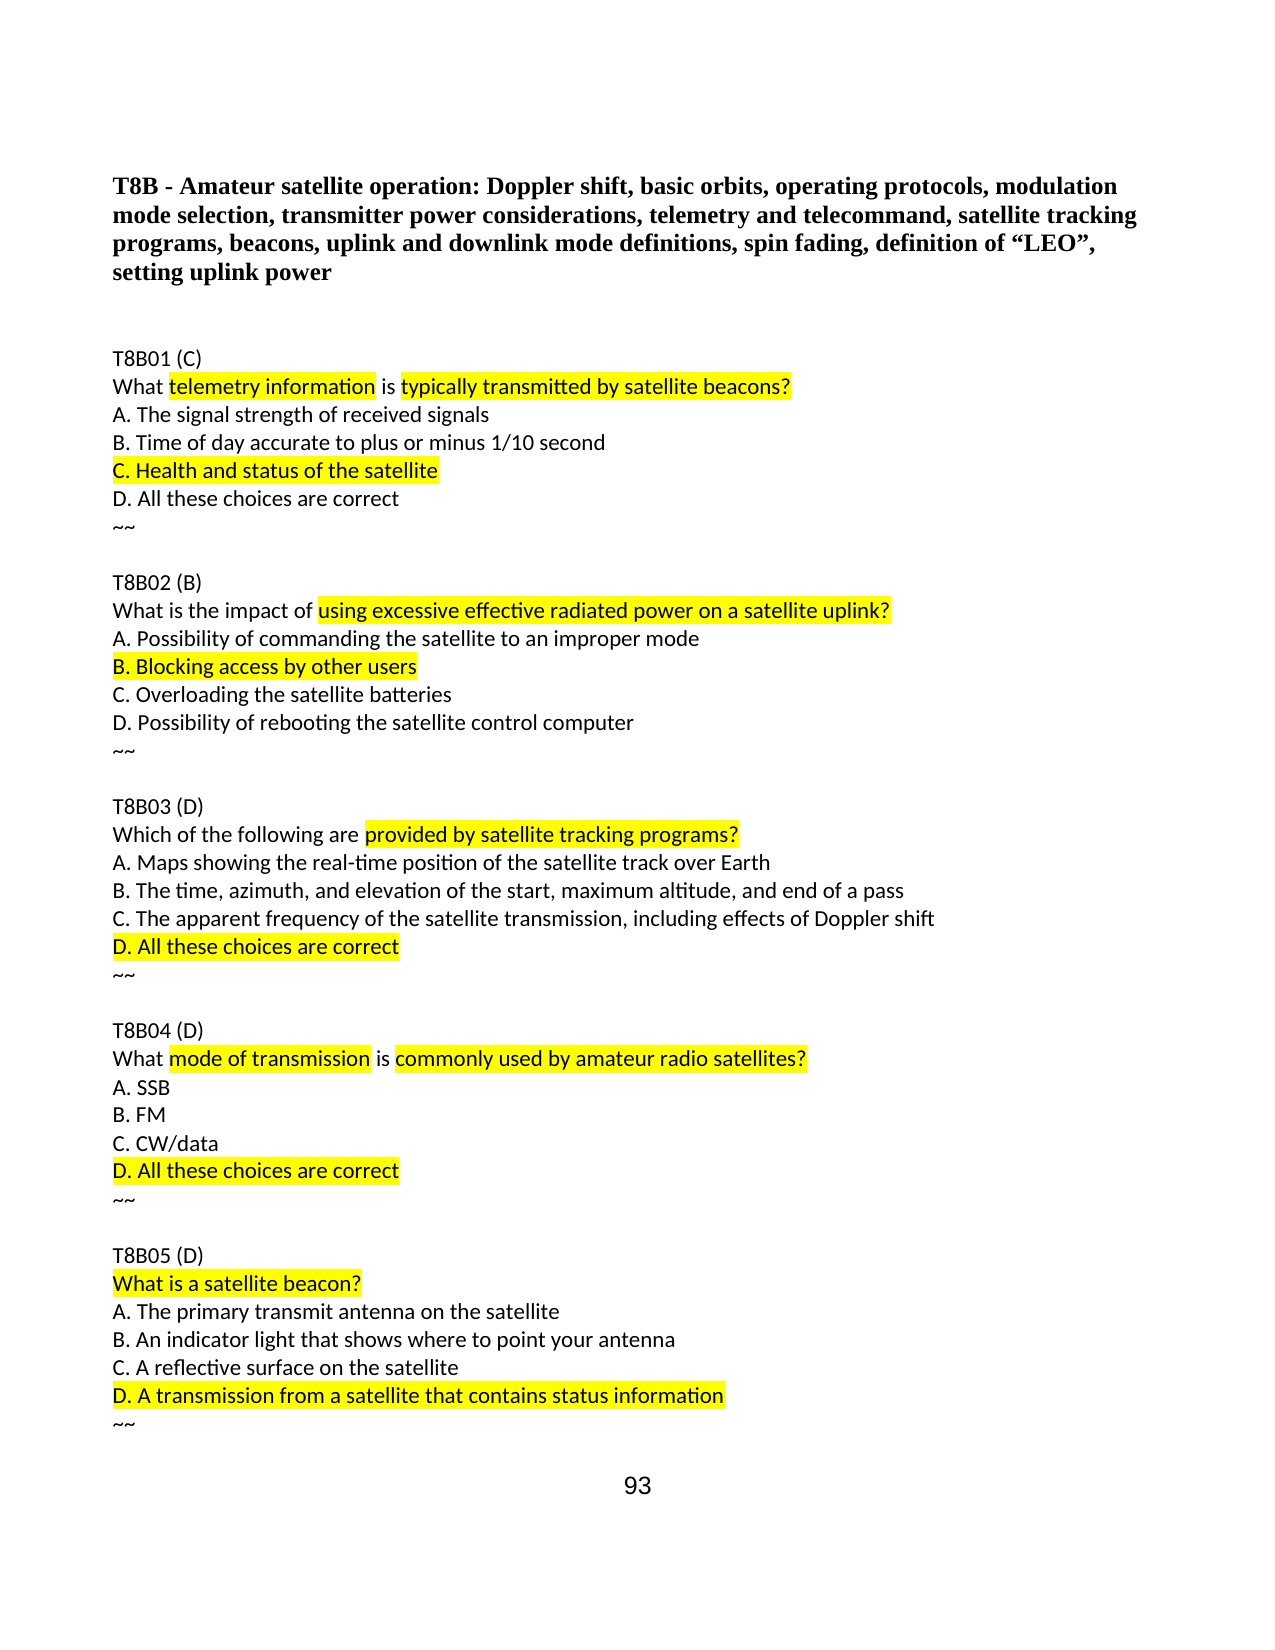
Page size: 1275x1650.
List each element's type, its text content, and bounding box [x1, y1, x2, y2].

text C. Health and status of the satellite [112, 456, 1162, 484]
text T8B05 (D) [112, 1241, 1162, 1269]
text ~~ [112, 961, 1162, 988]
text What is a satellite beacon? [112, 1269, 1162, 1297]
text D. A transmission from a satellite that contains status information [112, 1381, 1162, 1409]
text ~~ [112, 736, 1162, 764]
text What telemetry information is typically transmitted by satellite beacons? [112, 372, 1162, 400]
text B. An indicator light that shows where to point your antenna [112, 1325, 1162, 1353]
text ~~ [112, 512, 1162, 540]
text T8B04 (D) [112, 1017, 1162, 1044]
text B. FM [112, 1101, 1162, 1129]
text T8B01 (C) [112, 344, 1162, 372]
text D. All these choices are correct [112, 932, 1162, 961]
text D. All these choices are correct [112, 484, 1162, 512]
text C. Overloading the satellite batteries [112, 680, 1162, 708]
text A. SSB [112, 1073, 1162, 1101]
text C. A reflective surface on the satellite [112, 1353, 1162, 1381]
text What mode of transmission is commonly used by amateur radio satellites? [112, 1044, 1162, 1073]
text Which of the following are provided by satellite tracking programs? [112, 820, 1162, 848]
text A. Possibility of commanding the satellite to an improper mode [112, 624, 1162, 652]
text C. The apparent frequency of the satellite transmission, including effects of Doppler shift [112, 904, 1162, 932]
subtitle T8B - Amateur satellite operation: Doppler shift, basic orbits, operating protocols, modulation mode selection, transmitter power considerations, telemetry and telecommand, satellite tracking programs, beacons, uplink and downlink mode definitions, spin fading, definition of “LEO”, setting uplink power [112, 171, 1162, 286]
text A. The signal strength of received signals [112, 400, 1162, 428]
text A. The primary transmit antenna on the satellite [112, 1297, 1162, 1325]
text D. Possibility of rebooting the satellite control computer [112, 708, 1162, 736]
text A. Maps showing the real-time position of the satellite track over Earth [112, 848, 1162, 876]
text B. The time, azimuth, and elevation of the start, maximum altitude, and end of a pass [112, 876, 1162, 904]
text B. Time of day accurate to plus or minus 1/10 second [112, 428, 1162, 456]
text B. Blocking access by other users [112, 652, 1162, 680]
text ~~ [112, 1185, 1162, 1213]
text T8B03 (D) [112, 792, 1162, 820]
text ~~ [112, 1409, 1162, 1437]
text D. All these choices are correct [112, 1157, 1162, 1185]
text What is the impact of using excessive effective radiated power on a satellite uplink? [112, 596, 1162, 624]
text T8B02 (B) [112, 568, 1162, 596]
text C. CW/data [112, 1129, 1162, 1157]
